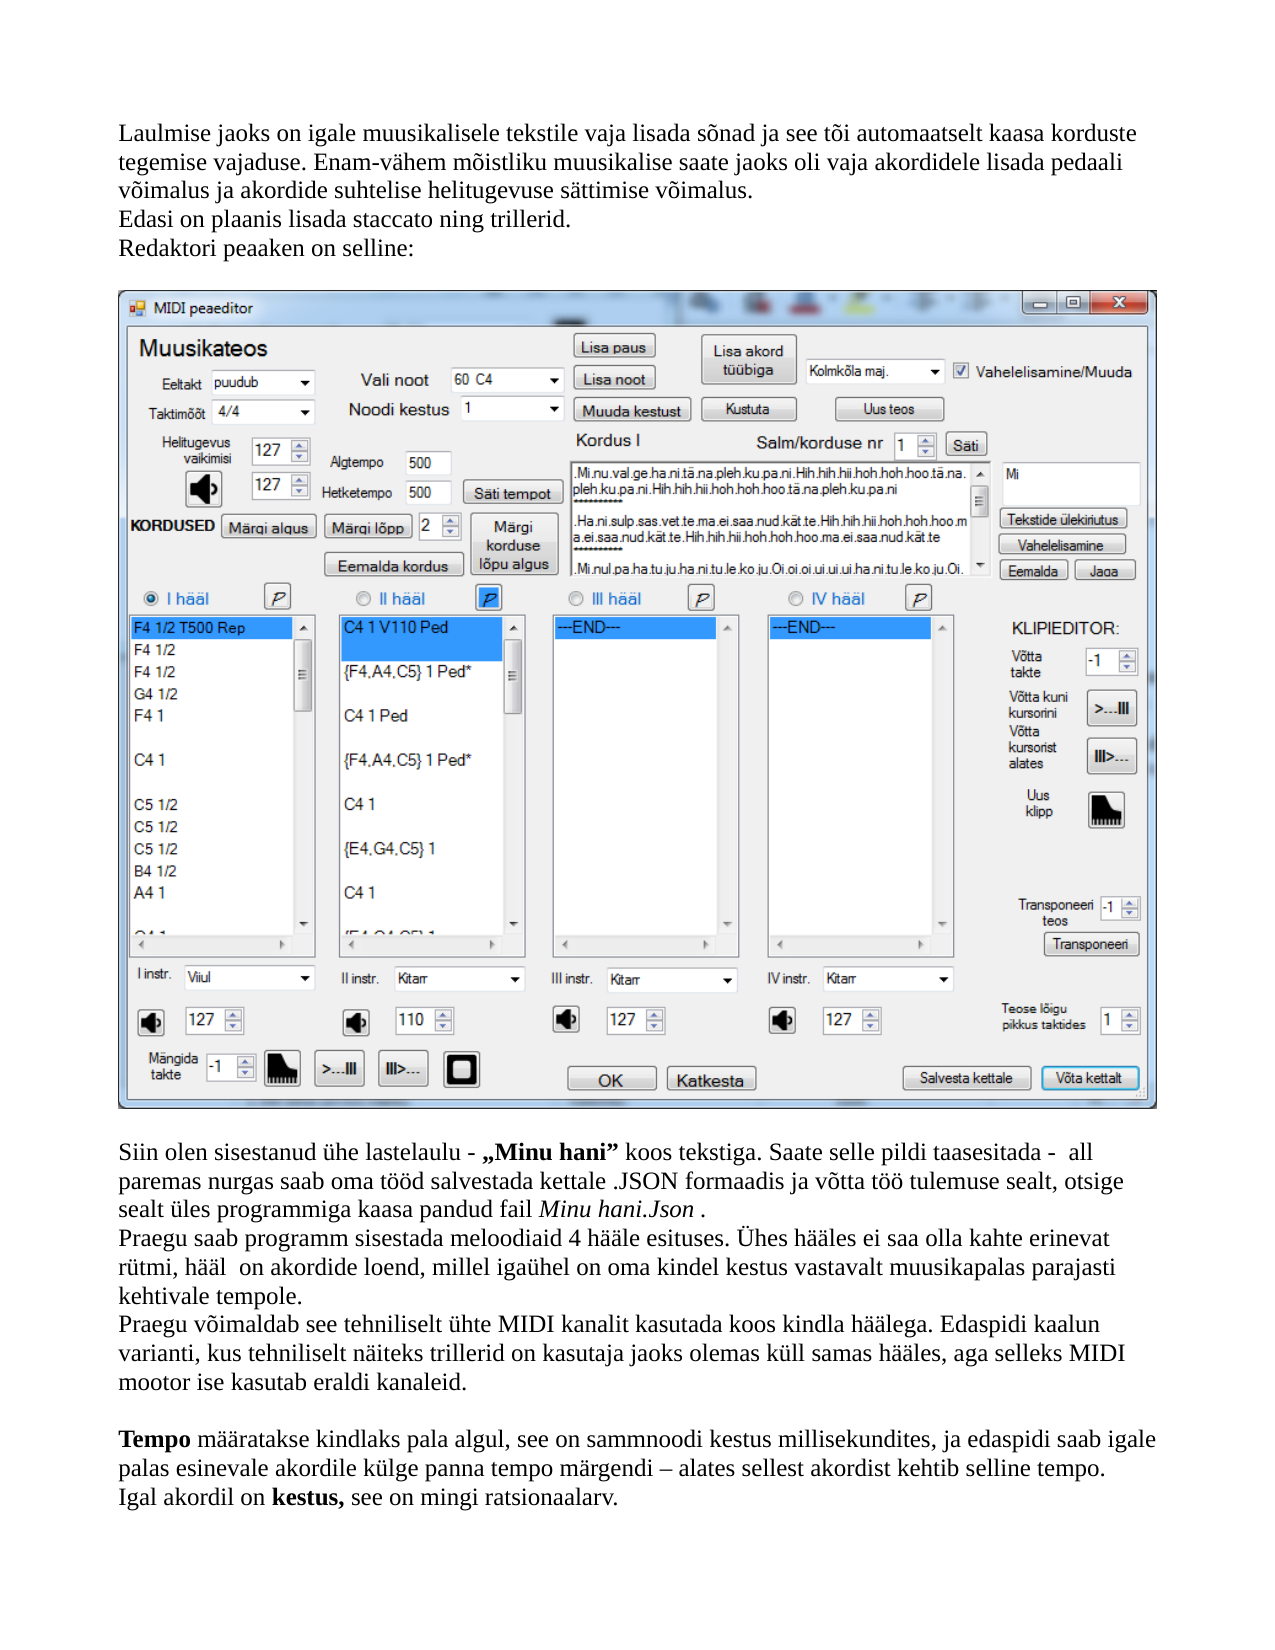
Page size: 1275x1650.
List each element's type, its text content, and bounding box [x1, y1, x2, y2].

text Praegu võimaldab see tehniliselt ühte MIDI kanalit kasutada koos kindla häälega. Edaspidi kaalun varianti, kus tehniliselt näiteks trillerid on kasutaja jaoks olemas küll samas hääles, aga selleks MIDI mootor ise kasutab eraldi kanaleid. [118, 1309, 1157, 1396]
picture [118, 290, 1157, 1109]
text Tempo määratakse kindlaks pala algul, see on sammnoodi kestus millisekundites, ja edaspidi saab igale palas esinevale akordile külge panna tempo märgendi – alates sellest akordist kehtib selline tempo. Igal akordil on kestus, see on mingi ratsionaalarv. [118, 1396, 1157, 1511]
text Praegu saab programm sisestada meloodiaid 4 hääle esituses. Ühes hääles ei saa olla kahte erinevat rütmi, hääl on akordide loend, millel igaühel on oma kindel kestus vastavalt muusikapalas parajasti kehtivale tempole. [118, 1223, 1157, 1309]
text Redaktori peaaken on selline: [118, 233, 1157, 262]
text Siin olen sisestanud ühe lastelaulu - „Minu hani” koos tekstiga. Saate selle pildi taasesitada - all paremas nurgas saab oma tööd salvestada kettale .JSON formaadis ja võtta töö tulemuse sealt, otsige sealt üles programmiga kaasa pandud fail Minu hani.Json . [118, 1137, 1157, 1223]
text Laulmise jaoks on igale muusikalisele tekstile vaja lisada sõnad ja see tõi automaatselt kaasa korduste tegemise vajaduse. Enam-vähem mõistliku muusikalise saate jaoks oli vaja akordidele lisada pedaali võimalus ja akordide suhtelise helitugevuse sättimise võimalus. Edasi on plaanis lisada staccato ning trillerid. [118, 118, 1157, 233]
